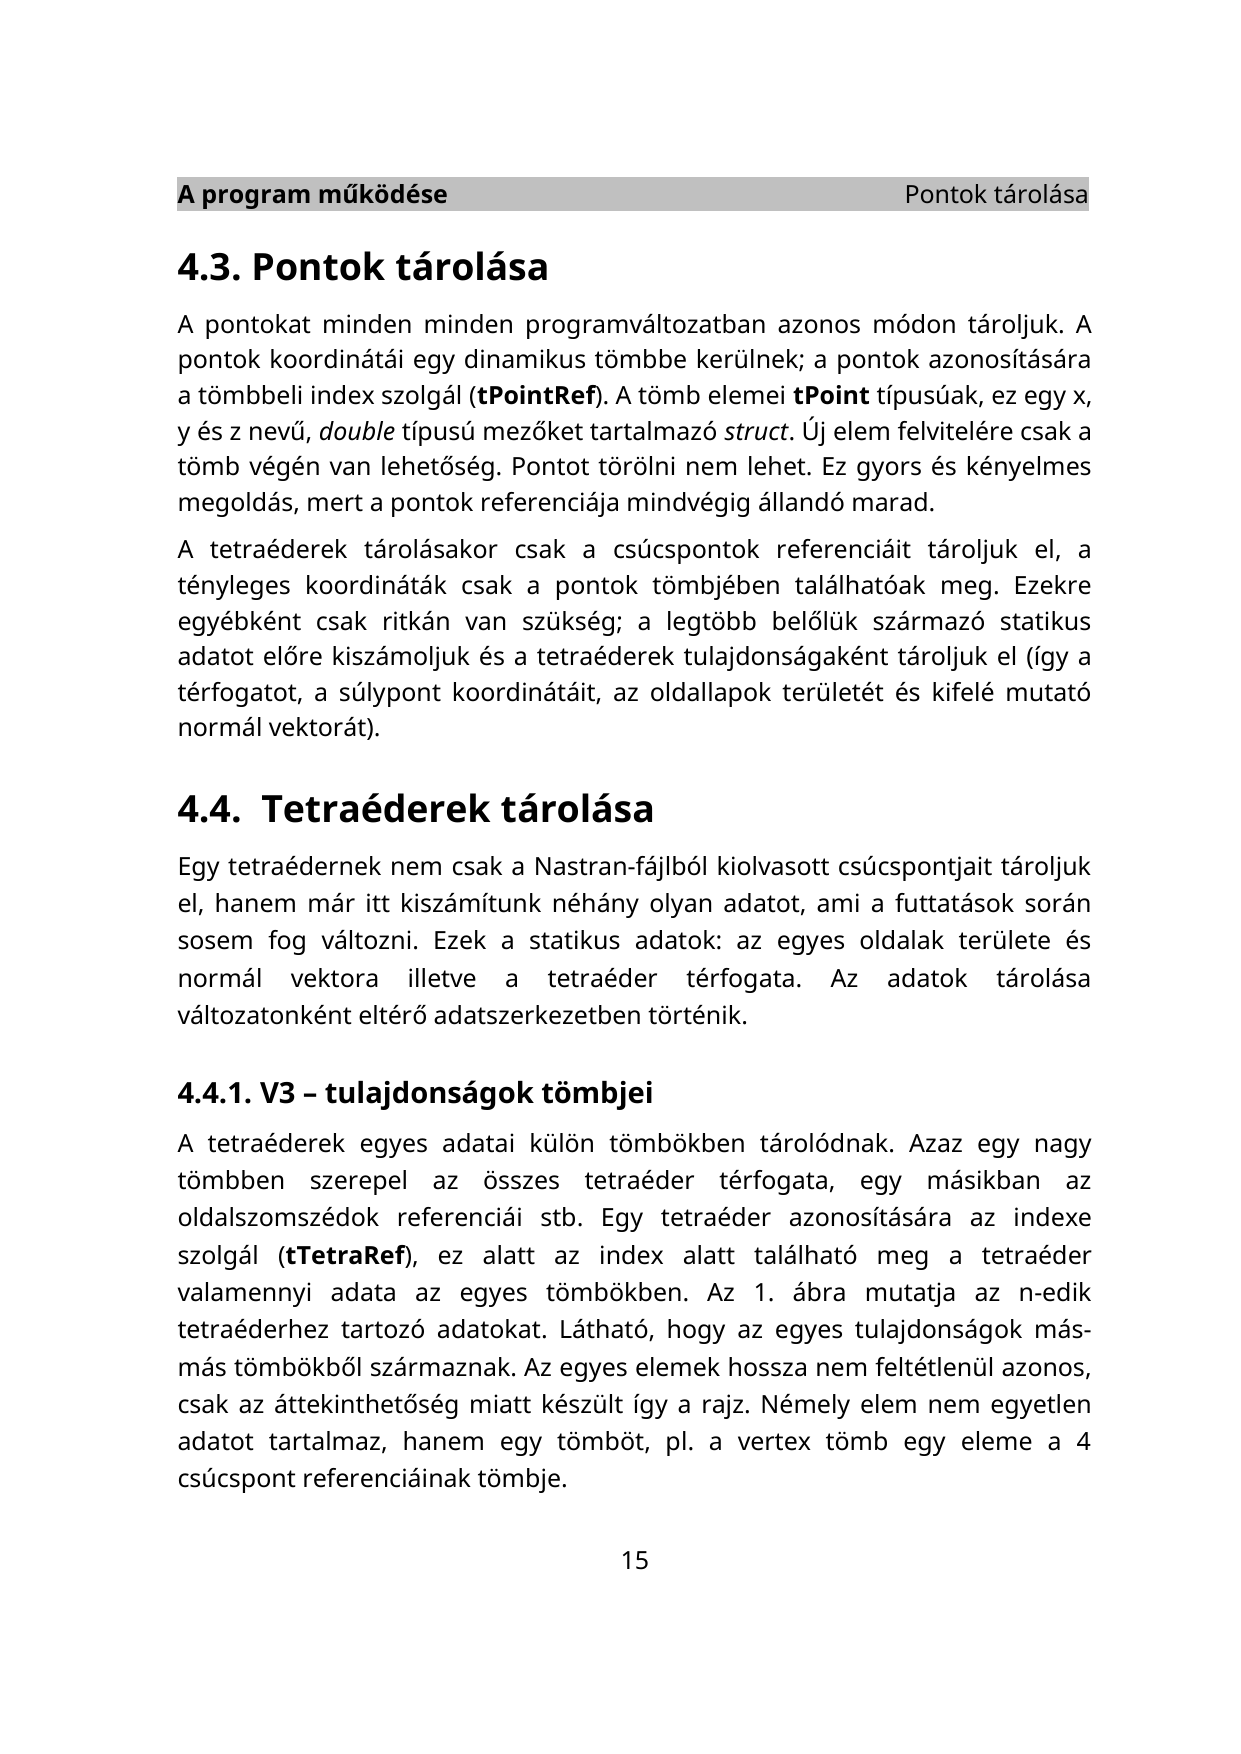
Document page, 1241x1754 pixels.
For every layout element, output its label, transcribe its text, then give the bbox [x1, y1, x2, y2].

text A tetraéderek egyes adatai külön tömbökben tárolódnak. Azaz egy nagy tömbben szerepel az összes tetraéder térfogata, egy másikban az oldalszomszédok referenciái stb. Egy tetraéder azonosítására az indexe szolgál (tTetraRef), ez alatt az index alatt található meg a tetraéder valamennyi adata az egyes tömbökben. Az 1. ábra mutatja az n-edik tetraéderhez tartozó adatokat. Látható, hogy az egyes tulajdonságok más-más tömbökből származnak. Az egyes elemek hossza nem feltétlenül azonos, csak az áttekinthetőség miatt készült így a rajz. Némely elem nem egyetlen adatot tartalmaz, hanem egy tömböt, pl. a vertex tömb egy eleme a 4 csúcspont referenciáinak tömbje. [177, 1126, 1093, 1495]
subtitle Pontok tárolása [177, 241, 1093, 292]
text A pontokat minden minden programváltozatban azonos módon tároljuk. A pontok koordinátái egy dinamikus tömbbe kerülnek; a pontok azonosítására a tömbbeli index szolgál (tPointRef). A tömb elemei tPoint típusúak, ez egy x, y és z nevű, double típusú mezőket tartalmazó struct. Új elem felvitelére csak a tömb végén van lehetőség. Pontot törölni nem lehet. Ez gyors és kényelmes megoldás, mert a pontok referenciája mindvégig állandó marad. [177, 307, 1093, 519]
text A tetraéderek tárolásakor csak a csúcspontok referenciáit tároljuk el, a tényleges koordináták csak a pontok tömbjében találhatóak meg. Ezekre egyébként csak ritkán van szükség; a legtöbb belőlük származó statikus adatot előre kiszámoljuk és a tetraéderek tulajdonságaként tároljuk el (így a térfogatot, a súlypont koordinátáit, az oldallapok területét és kifelé mutató normál vektorát). [177, 532, 1093, 744]
text Egy tetraédernek nem csak a Nastran-fájlból kiolvasott csúcspontjait tároljuk el, hanem már itt kiszámítunk néhány olyan adatot, ami a futtatások során sosem fog változni. Ezek a statikus adatok: az egyes oldalak területe és normál vektora illetve a tetraéder térfogata. Az adatok tárolása változatonként eltérő adatszerkezetben történik. [177, 849, 1093, 1032]
subtitle Tetraéderek tárolása [177, 783, 1093, 834]
subtitle V3 – tulajdonságok tömbjei [177, 1072, 1093, 1111]
